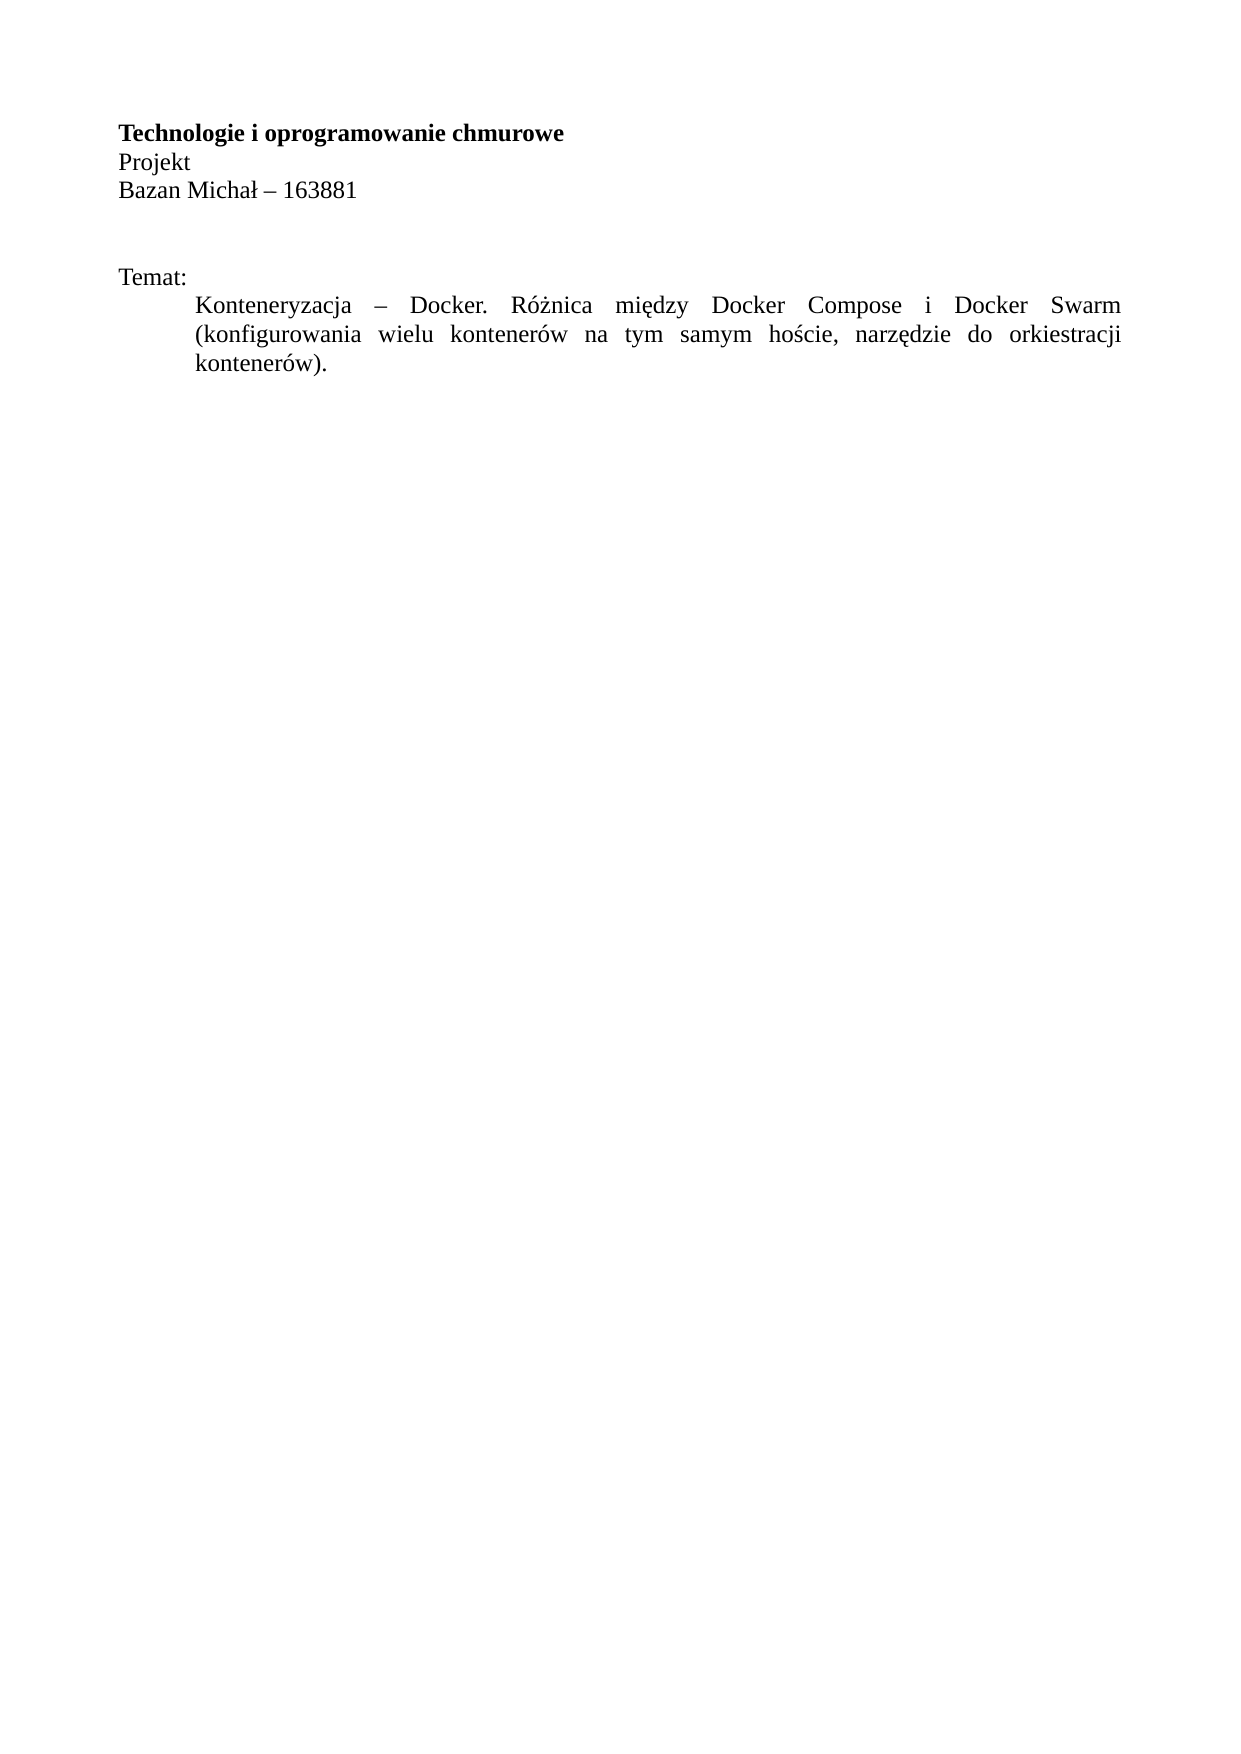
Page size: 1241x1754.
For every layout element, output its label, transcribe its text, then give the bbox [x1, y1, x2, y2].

text Technologie i oprogramowanie chmurowe [118, 118, 1122, 147]
text Konteneryzacja – Docker. Różnica między Docker Compose i Docker Swarm (konfigurowania wielu kontenerów na tym samym hoście, narzędzie do orkiestracji kontenerów). [195, 291, 1122, 377]
text Projekt [118, 147, 1122, 176]
text Bazan Michał – 163881 [118, 176, 1122, 204]
text Temat: [118, 262, 1122, 291]
